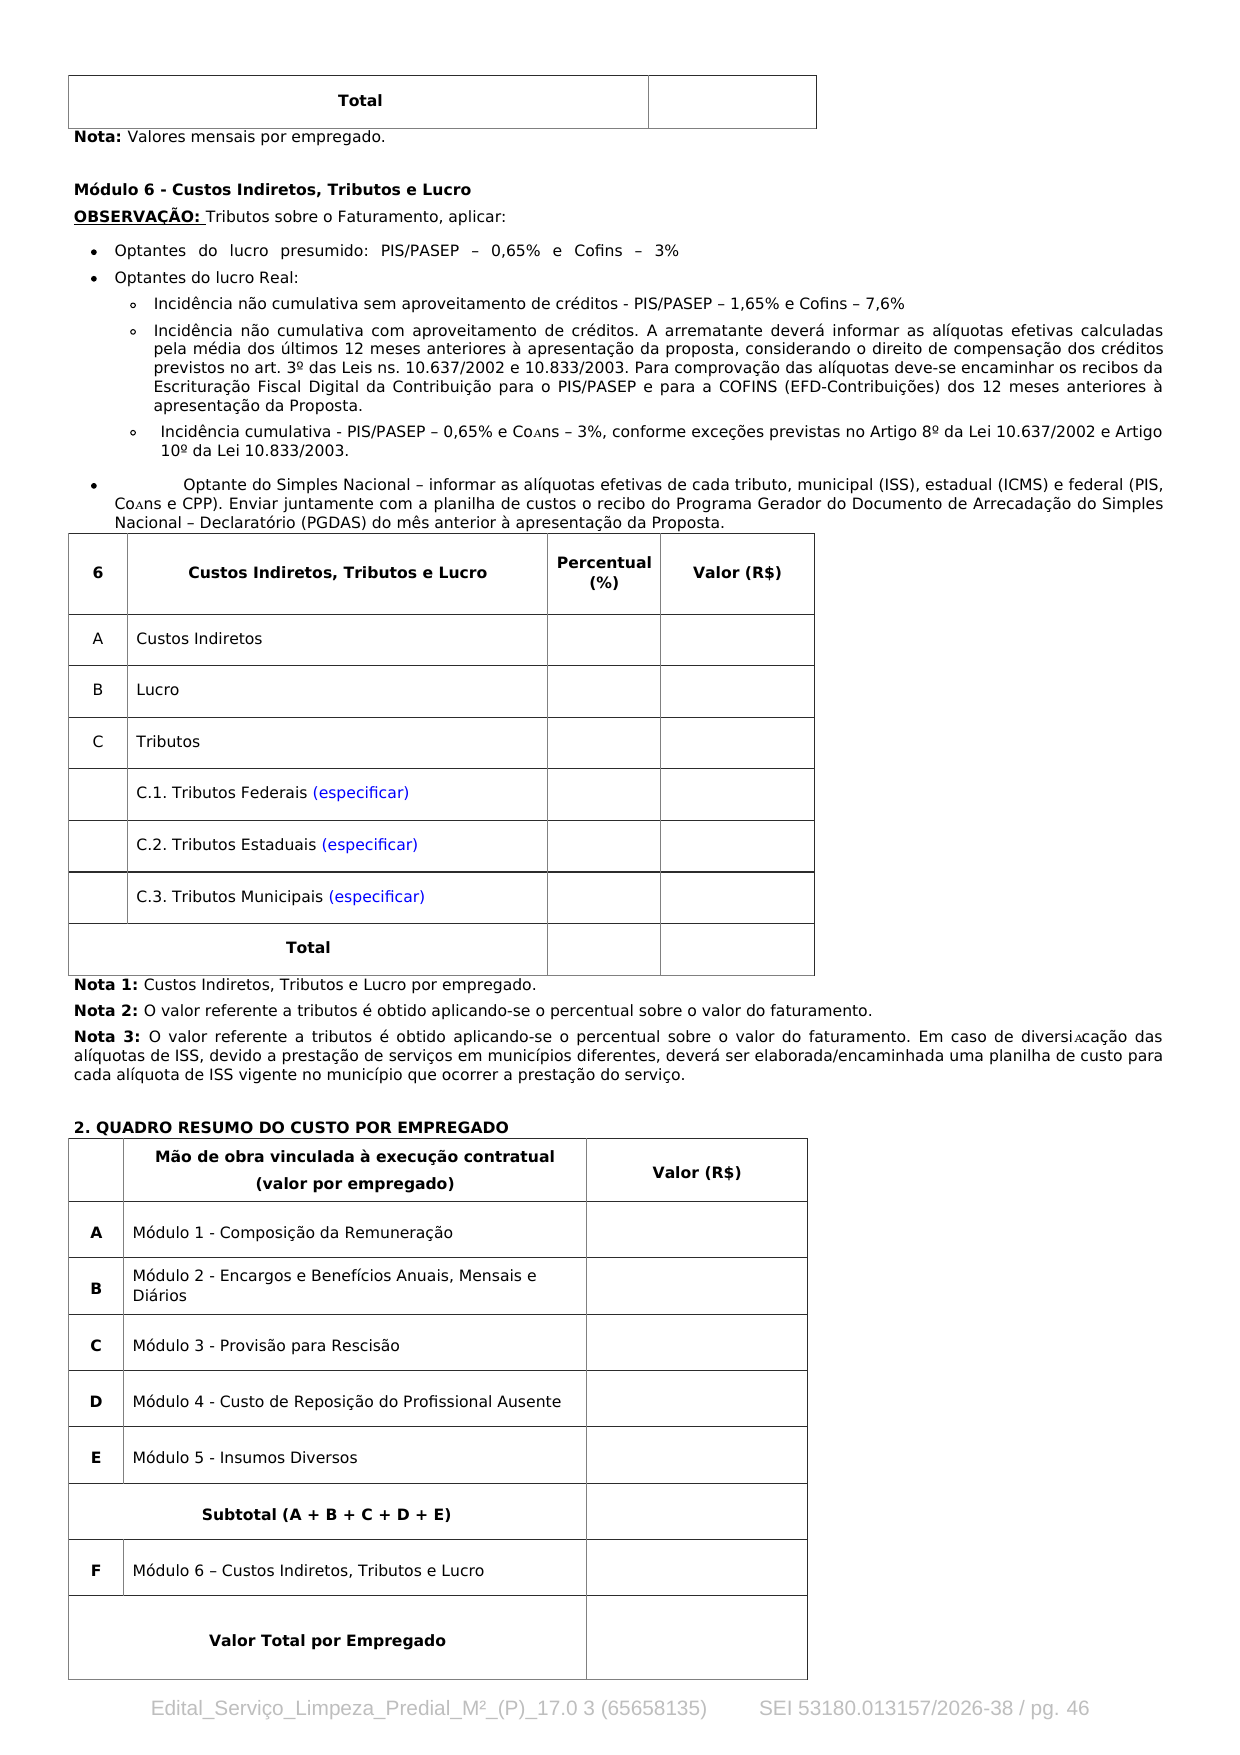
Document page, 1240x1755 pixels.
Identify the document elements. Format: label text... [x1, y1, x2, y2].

table_cell D [69, 1371, 123, 1426]
table_cell Tributos [128, 718, 547, 768]
table_header 6 [69, 534, 127, 613]
text Nota 2: O valor referente a tributos é obtido aplicando-se o percentual sobre o valor do faturamento. [74, 1002, 1165, 1020]
table_cell [548, 666, 660, 717]
table_cell [661, 769, 814, 820]
table_cell [587, 1427, 807, 1483]
table_cell B [69, 666, 127, 717]
table_cell [69, 769, 127, 820]
table_cell Subtotal (A + B + C + D + E) [124, 1484, 586, 1539]
table_cell Módulo 5 - Insumos Diversos [124, 1427, 586, 1483]
text Optante do Simples Nacional – informar as alíquotas efetivas de cada tributo, municipal (ISS), estadual (ICMS) e federal (PIS, Cons e CPP). Enviar juntamente com a planilha de custos o recibo do Programa Gerador do Documento de Arrecadação do Simples Nacional – Declaratório (PGDAS) do mês anterior à apresentação da Proposta. [114, 476, 1165, 532]
table_cell C.1. Tributos Federais (especificar) [128, 769, 547, 820]
table_cell Módulo 2 - Encargos e Benefícios Anuais, Mensais e Diários [124, 1258, 586, 1313]
table_header Custos Indiretos, Tributos e Lucro [128, 534, 547, 613]
table_cell [69, 1484, 124, 1539]
table_cell A [69, 615, 127, 665]
table_cell Total [69, 924, 547, 974]
table_cell [69, 873, 127, 923]
text OBSERVAÇÃO: Tributos sobre o Faturamento, aplicar: [74, 208, 1165, 226]
table_cell [548, 769, 660, 820]
table_cell [661, 615, 814, 665]
table_cell [587, 1371, 807, 1426]
table_cell E [69, 1427, 123, 1483]
text Incidência não cumulativa com aproveitamento de créditos. A arrematante deverá informar as alíquotas efetivas calculadas pela média dos últimos 12 meses anteriores à apresentação da proposta, considerando o direito de compensação dos créditos previstos no art. 3º das Leis ns. 10.637/2002 e 10.833/2003. Para comprovação das alíquotas deve-se encaminhar os recibos da Escrituração Fiscal Digital da Contribuição para o PIS/PASEP e para a COFINS (EFD-Contribuições) dos 12 meses anteriores à apresentação da Proposta. [153, 321, 1165, 415]
table_header [69, 1139, 123, 1201]
table_cell [69, 1596, 124, 1679]
table_cell B [69, 1258, 123, 1313]
text Módulo 6 - Custos Indiretos, Tributos e Lucro [74, 181, 1195, 199]
table_cell Módulo 6 – Custos Indiretos, Tributos e Lucro [124, 1540, 586, 1595]
table_header Valor (R$) [587, 1139, 807, 1201]
table_cell Custos Indiretos [128, 615, 547, 665]
table_header Valor (R$) [661, 534, 814, 613]
table_cell [548, 615, 660, 665]
text Nota: Valores mensais por empregado. [74, 128, 1165, 147]
table_cell Lucro [128, 666, 547, 717]
table_header Mão de obra vinculada à execução contratual (valor por empregado) [124, 1139, 586, 1201]
table_header Percentual (%) [548, 534, 660, 613]
table_cell [587, 1484, 807, 1539]
table_cell [548, 718, 660, 768]
table_cell C [69, 718, 127, 768]
table_cell A [69, 1202, 123, 1257]
table_cell [649, 76, 816, 127]
table_cell [587, 1596, 807, 1679]
text Incidência não cumulativa sem aproveitamento de créditos - PIS/PASEP – 1,65% e Cofins – 7,6% [153, 295, 1165, 313]
table_cell [661, 873, 814, 923]
table_cell Total [311, 76, 648, 127]
table_cell [69, 76, 125, 127]
table_cell [69, 821, 127, 871]
table_cell [661, 821, 814, 871]
table_cell [548, 873, 660, 923]
table_cell Módulo 4 - Custo de Reposição do Profissional Ausente [124, 1371, 586, 1426]
table_cell [587, 1540, 807, 1595]
table_cell [587, 1315, 807, 1370]
text Optantes do lucro presumido: PIS/PASEP – 0,65% e Cofins – 3% Optantes do lucro Real: [114, 242, 680, 287]
table_cell F [69, 1540, 123, 1595]
table_cell C.3. Tributos Municipais (especificar) [128, 873, 547, 923]
table_cell [125, 76, 311, 127]
table_cell C.2. Tributos Estaduais (especificar) [128, 821, 547, 871]
table_cell [587, 1202, 807, 1257]
table_cell [661, 718, 814, 768]
table_cell [661, 666, 814, 717]
table_cell [587, 1258, 807, 1313]
table_cell [661, 924, 814, 974]
table_cell Módulo 3 - Provisão para Rescisão [124, 1315, 586, 1370]
text Incidência cumulativa - PIS/PASEP – 0,65% e Cons – 3%, conforme exceções previstas no Artigo 8º da Lei 10.637/2002 e Artigo 10º da Lei 10.833/2003. [92, 423, 1165, 460]
table_cell Módulo 1 - Composição da Remuneração [124, 1202, 586, 1257]
table_cell C [69, 1315, 123, 1370]
text Nota 3: O valor referente a tributos é obtido aplicando-se o percentual sobre o valor do faturamento. Em caso de diversicação das alíquotas de ISS, devido a prestação de serviços em municípios diferentes, deverá ser elaborada/encaminhada uma planilha de custo para cada alíquota de ISS vigente no município que ocorrer a prestação do serviço. [74, 1028, 1165, 1084]
text 2. QUADRO RESUMO DO CUSTO POR EMPREGADO [74, 1119, 1195, 1137]
table_cell [548, 924, 660, 974]
table_cell Valor Total por Empregado [124, 1596, 586, 1679]
table_cell [548, 821, 660, 871]
text Nota 1: Custos Indiretos, Tributos e Lucro por empregado. [74, 976, 1165, 994]
